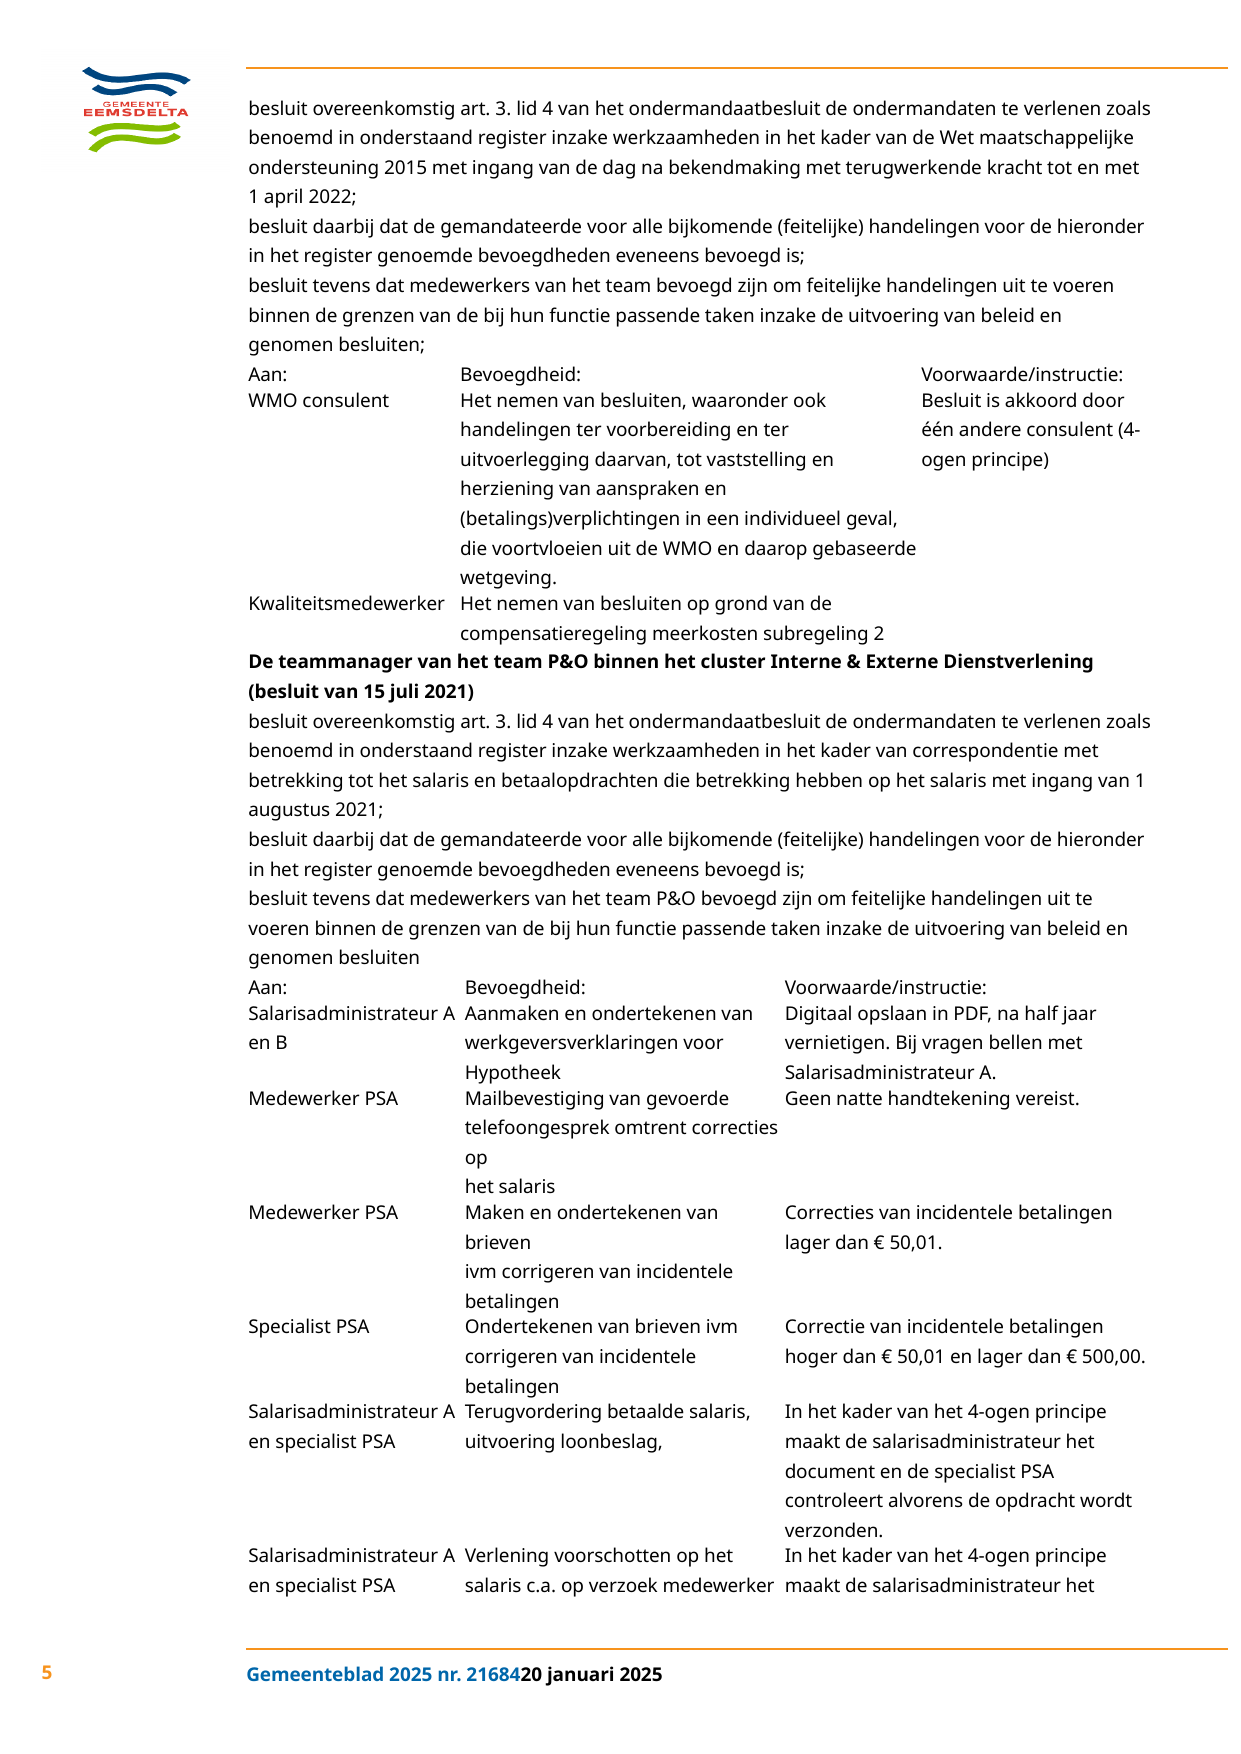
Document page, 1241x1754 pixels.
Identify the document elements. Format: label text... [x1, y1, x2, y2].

table_cell Geen natte handtekening vereist. [785, 1085, 1152, 1199]
text besluit daarbij dat de gemandateerde voor alle bijkomende (feitelijke) handelingen voor de hieronder in het register genoemde bevoegdheden eveneens bevoegd is; [248, 826, 1152, 881]
picture [41, 47, 231, 172]
text besluit overeenkomstig art. 3. lid 4 van het ondermandaatbesluit de ondermandaten te verlenen zoals benoemd in onderstaand register inzake werkzaamheden in het kader van de Wet maatschappelijke ondersteuning 2015 met ingang van de dag na bekendmaking met terugwerkende kracht tot en met 1 april 2022; [248, 95, 1152, 209]
table_cell In het kader van het 4-ogen principe maakt de salarisadministrateur het [785, 1543, 1152, 1598]
table_cell Digitaal opslaan in PDF, na half jaar vernietigen. Bij vragen bellen met Salarisadministrateur A. [785, 1000, 1152, 1085]
table_cell Specialist PSA [248, 1314, 464, 1399]
table_cell Medewerker PSA [248, 1085, 464, 1199]
text besluit tevens dat medewerkers van het team P&O bevoegd zijn om feitelijke handelingen uit te voeren binnen de grenzen van de bij hun functie passende taken inzake de uitvoering van beleid en genomen besluiten [248, 885, 1152, 970]
table_cell Aanmaken en ondertekenen van werkgeversverklaringen voor Hypotheek [465, 1000, 784, 1085]
table_header Bevoegdheid: [460, 361, 921, 387]
table_cell Medewerker PSA [248, 1199, 464, 1314]
table_cell Kwaliteitsmedewerker [248, 590, 460, 645]
table_cell Maken en ondertekenen van brieven ivm corrigeren van incidentele betalingen [465, 1199, 784, 1314]
table_header Voorwaarde/instructie: [921, 361, 1152, 387]
table_cell Correcties van incidentele betalingen lager dan € 50,01. [785, 1199, 1152, 1314]
table_header Bevoegdheid: [465, 974, 784, 1000]
text besluit overeenkomstig art. 3. lid 4 van het ondermandaatbesluit de ondermandaten te verlenen zoals benoemd in onderstaand register inzake werkzaamheden in het kader van correspondentie met betrekking tot het salaris en betaalopdrachten die betrekking hebben op het salaris met ingang van 1 augustus 2021; [248, 708, 1152, 822]
table_cell Terugvordering betaalde salaris, uitvoering loonbeslag, [465, 1399, 784, 1543]
table_header Aan: [248, 974, 464, 1000]
table_header Aan: [248, 361, 460, 387]
table_cell WMO consulent [248, 387, 460, 590]
table_cell Mailbevestiging van gevoerde telefoongesprek omtrent correcties op het salaris [465, 1085, 784, 1199]
text besluit tevens dat medewerkers van het team bevoegd zijn om feitelijke handelingen uit te voeren binnen de grenzen van de bij hun functie passende taken inzake de uitvoering van beleid en genomen besluiten; [248, 272, 1152, 357]
table_cell Correctie van incidentele betalingen hoger dan € 50,01 en lager dan € 500,00. [785, 1314, 1152, 1399]
table_cell Salarisadministrateur A en specialist PSA [248, 1543, 464, 1598]
table_cell Salarisadministrateur A en specialist PSA [248, 1399, 464, 1543]
table_cell In het kader van het 4-ogen principe maakt de salarisadministrateur het document en de specialist PSA controleert alvorens de opdracht wordt verzonden. [785, 1399, 1152, 1543]
text besluit daarbij dat de gemandateerde voor alle bijkomende (feitelijke) handelingen voor de hieronder in het register genoemde bevoegdheden eveneens bevoegd is; [248, 213, 1152, 268]
table_cell Ondertekenen van brieven ivm corrigeren van incidentele betalingen [465, 1314, 784, 1399]
table_cell Het nemen van besluiten op grond van de compensatieregeling meerkosten subregeling 2 [460, 590, 921, 645]
text De teammanager van het team P&O binnen het cluster Interne & Externe Dienstverlening (besluit van 15 juli 2021) [248, 649, 1152, 704]
table_cell [921, 590, 1152, 645]
table_cell Besluit is akkoord door één andere consulent (4-ogen principe) [921, 387, 1152, 590]
table_cell Verlening voorschotten op het salaris c.a. op verzoek medewerker [465, 1543, 784, 1598]
table_cell Het nemen van besluiten, waaronder ook handelingen ter voorbereiding en ter uitvoerlegging daarvan, tot vaststelling en herziening van aanspraken en (betalings)verplichtingen in een individueel geval, die voortvloeien uit de WMO en daarop gebaseerde wetgeving. [460, 387, 921, 590]
table_header Voorwaarde/instructie: [785, 974, 1152, 1000]
table_cell Salarisadministrateur A en B [248, 1000, 464, 1085]
